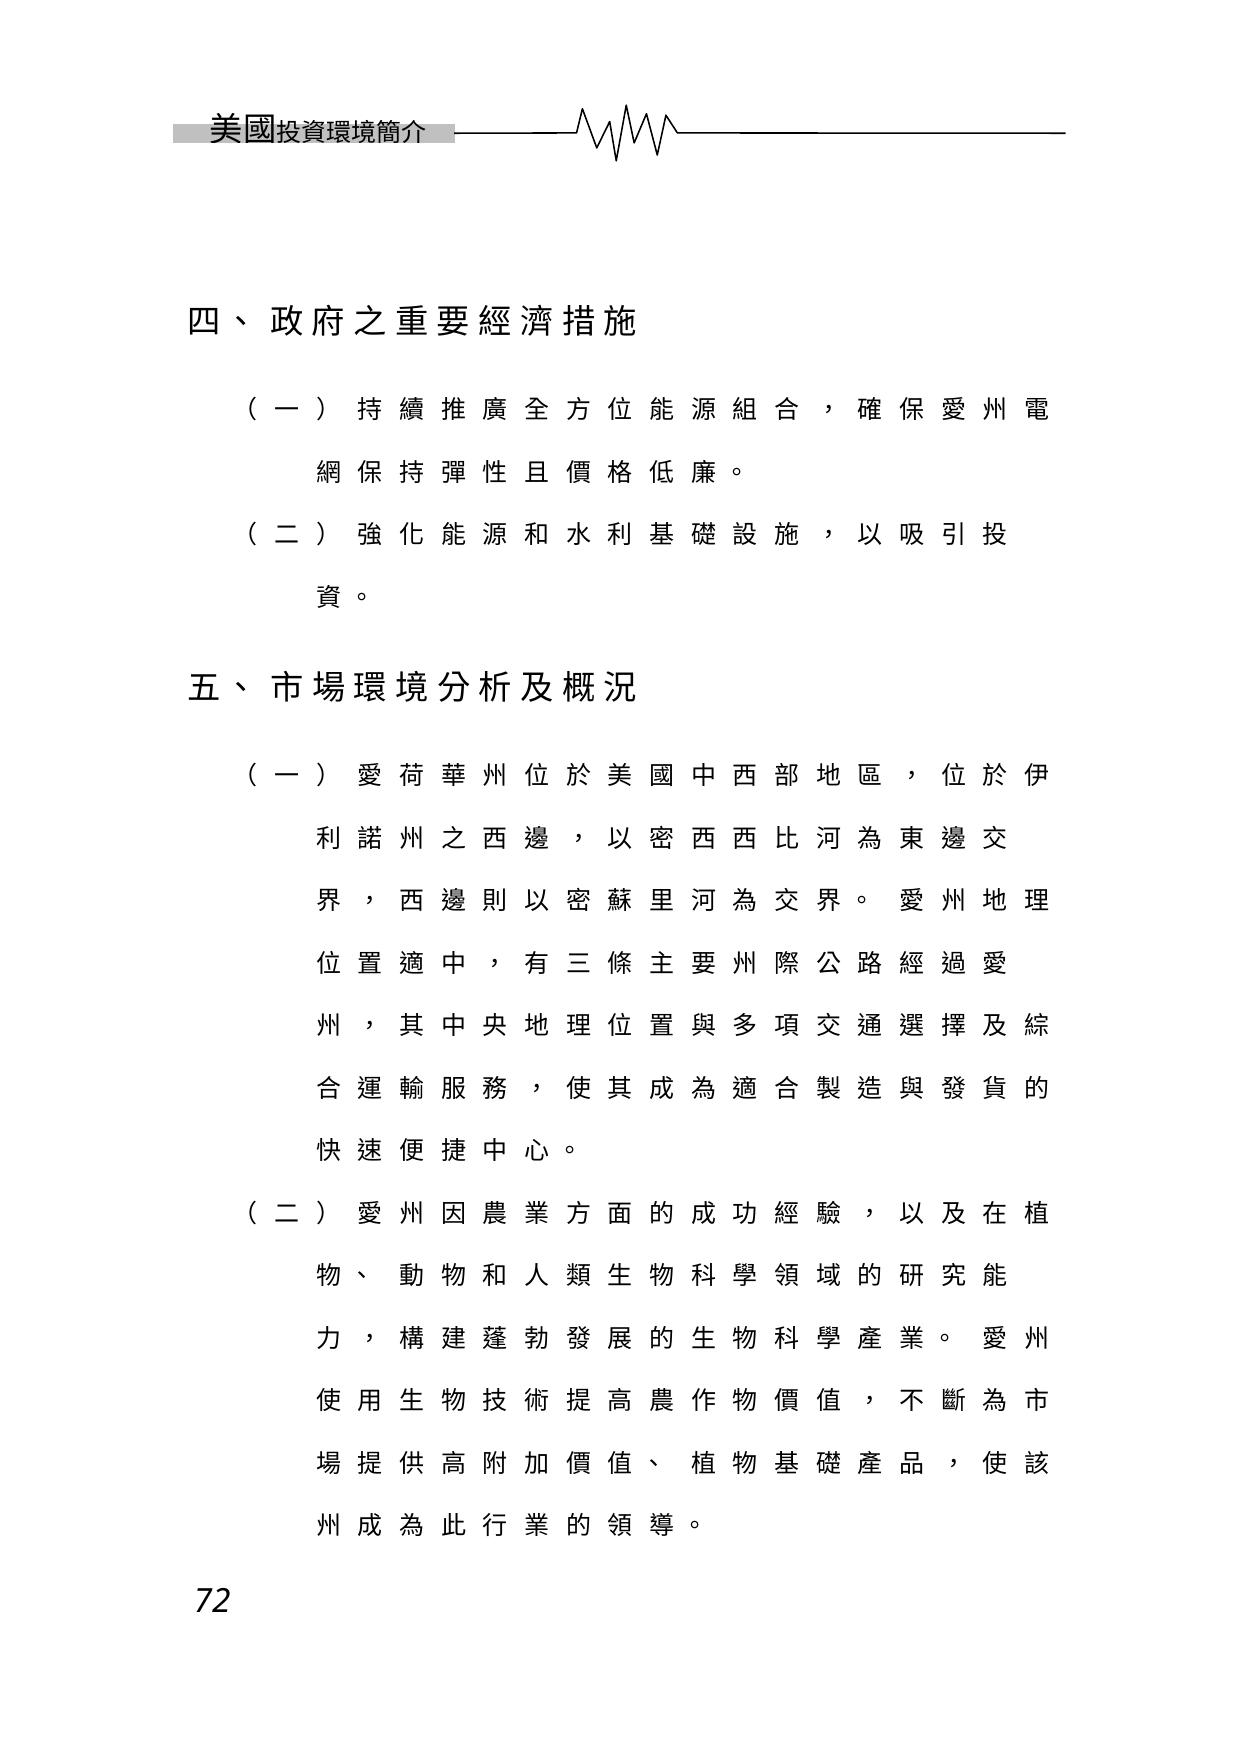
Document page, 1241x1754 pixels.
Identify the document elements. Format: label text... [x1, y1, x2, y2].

text （一）愛荷華州位於美國中西部地區，位於伊利諾州之西邊，以密西西比河為東邊交界，西邊則以密蘇里河為交界。愛州地理位置適中，有三條主要州際公路經過愛州，其中央地理位置與多項交通選擇及綜合運輸服務，使其成為適合製造與發貨的快速便捷中心。 [207, 732, 1058, 1170]
text 五、市場環境分析及概況 [183, 643, 1058, 706]
text （二）愛州因農業方面的成功經驗，以及在植物、動物和人類生物科學領域的研究能力，構建蓬勃發展的生物科學產業。愛州使用生物技術提高農作物價值，不斷為市場提供高附加價值、植物基礎產品，使該州成為此行業的領導。 [207, 1170, 1058, 1545]
text （二）強化能源和水利基礎設施，以吸引投資。 [207, 491, 1058, 616]
text （一）持續推廣全方位能源組合，確保愛州電網保持彈性且價格低廉。 [207, 366, 1058, 491]
text 四、政府之重要經濟措施 [183, 277, 1058, 339]
